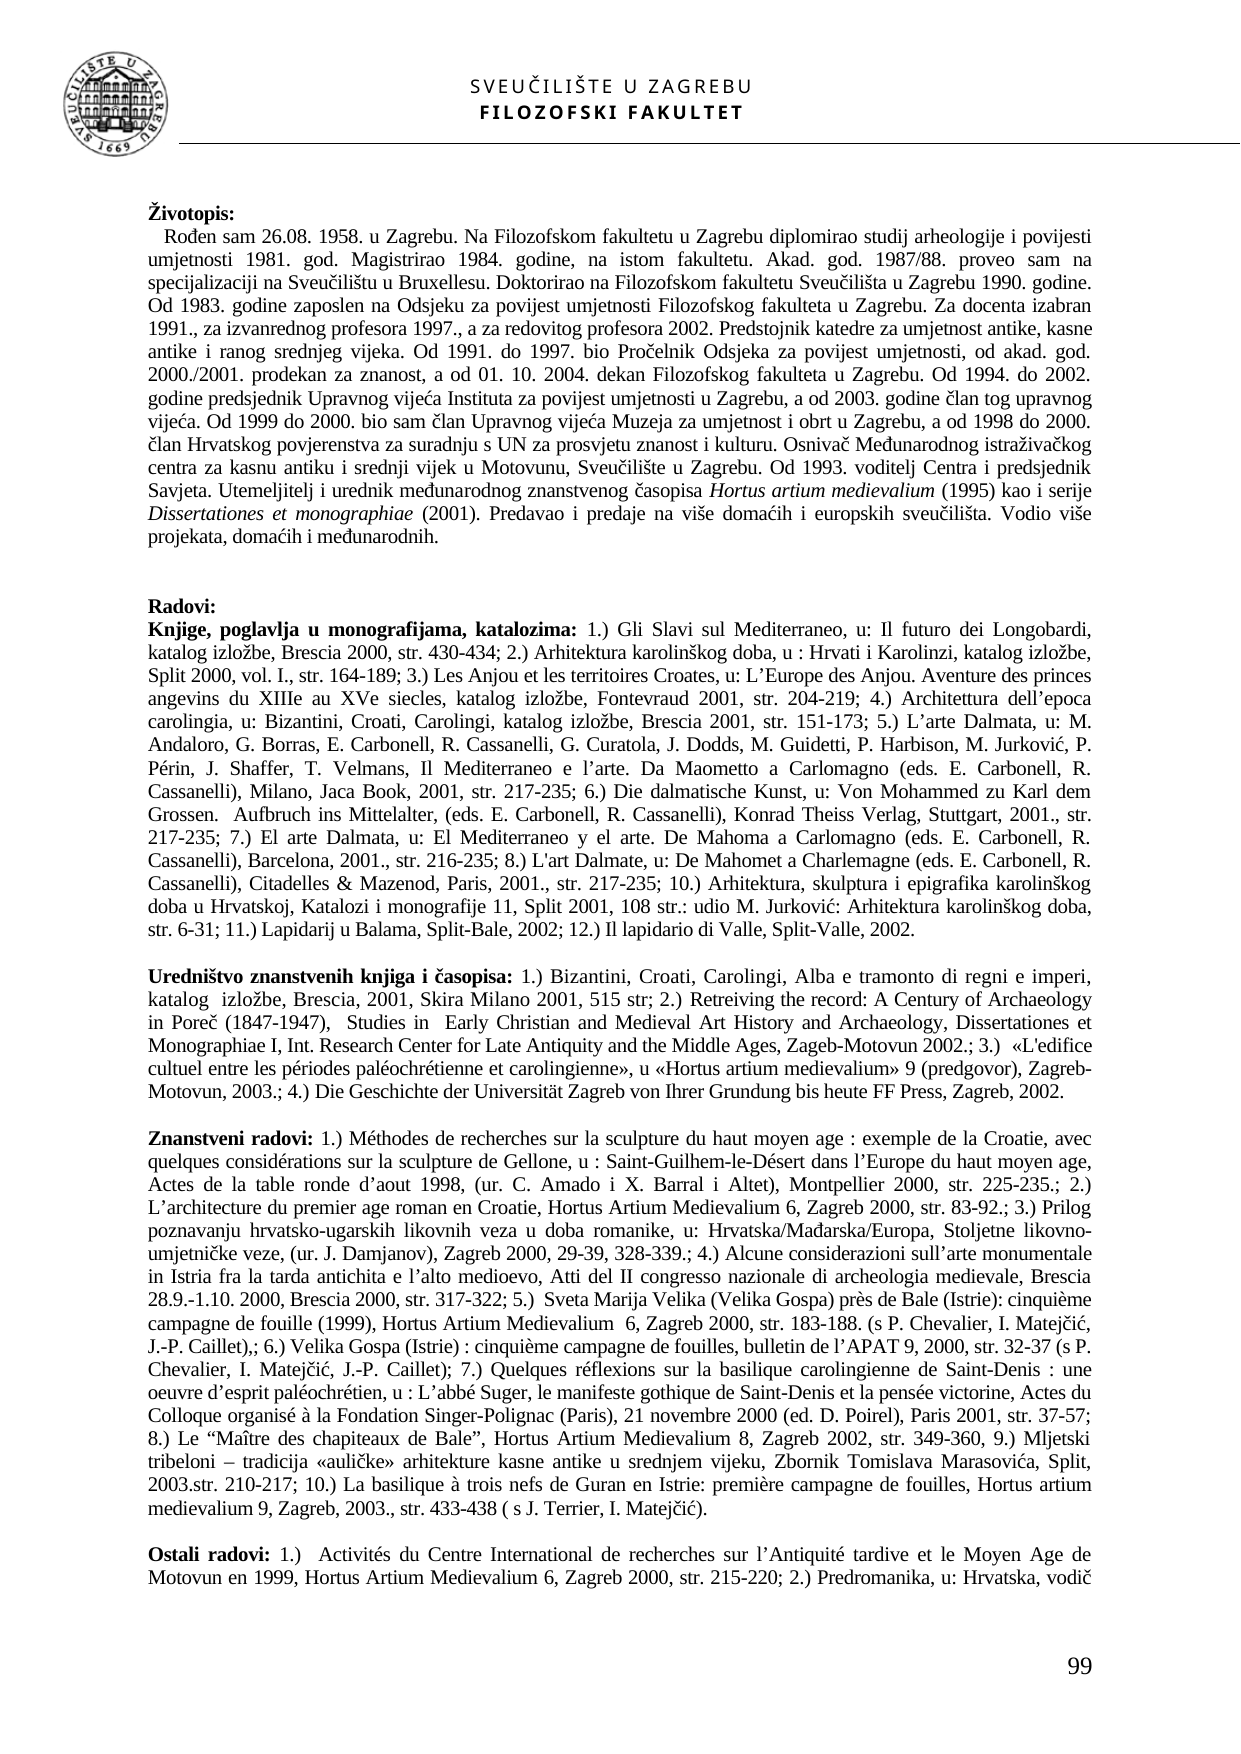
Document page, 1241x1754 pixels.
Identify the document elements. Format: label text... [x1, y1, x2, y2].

picture [60, 48, 170, 157]
text Radovi: [148, 594, 1092, 618]
text Knjige, poglavlja u monografijama, katalozima: 1.) Gli Slavi sul Mediterraneo, u: Il futuro dei Longobardi, katalog izložbe, Brescia 2000, str. 430-434; 2.) Arhitektura karolinškog doba, u : Hrvati i Karolinzi, katalog izložbe, Split 2000, vol. I., str. 164-189; 3.) Les Anjou et les territoires Croates, u: L’Europe des Anjou. Aventure des princes angevins du XIIIe au XVe siecles, katalog izložbe, Fontevraud 2001, str. 204-219; 4.) Architettura dell’epoca carolingia, u: Bizantini, Croati, Carolingi, katalog izložbe, Brescia 2001, str. 151-173; 5.) L’arte Dalmata, u: M. Andaloro, G. Borras, E. Carbonell, R. Cassanelli, G. Curatola, J. Dodds, M. Guidetti, P. Harbison, M. Jurković, P. Périn, J. Shaffer, T. Velmans, Il Mediterraneo e l’arte. Da Maometto a Carlomagno (eds. E. Carbonell, R. Cassanelli), Milano, Jaca Book, 2001, str. 217-235; 6.) Die dalmatische Kunst, u: Von Mohammed zu Karl dem Grossen. Aufbruch ins Mittelalter, (eds. E. Carbonell, R. Cassanelli), Konrad Theiss Verlag, Stuttgart, 2001., str. 217-235; 7.) El arte Dalmata, u: El Mediterraneo y el arte. De Mahoma a Carlomagno (eds. E. Carbonell, R. Cassanelli), Barcelona, 2001., str. 216-235; 8.) L'art Dalmate, u: De Mahomet a Charlemagne (eds. E. Carbonell, R. Cassanelli), Citadelles & Mazenod, Paris, 2001., str. 217-235; 10.) Arhitektura, skulptura i epigrafika karolinškog doba u Hrvatskoj, Katalozi i monografije 11, Split 2001, 108 str.: udio M. Jurković: Arhitektura karolinškog doba, str. 6-31; 11.) Lapidarij u Balama, Split-Bale, 2002; 12.) Il lapidario di Valle, Split-Valle, 2002. [148, 618, 1092, 941]
text Životopis: [148, 201, 1092, 224]
text Rođen sam 26.08. 1958. u Zagrebu. Na Filozofskom fakultetu u Zagrebu diplomirao studij arheologije i povijesti umjetnosti 1981. god. Magistrirao 1984. godine, na istom fakultetu. Akad. god. 1987/88. proveo sam na specijalizaciji na Sveučilištu u Bruxellesu. Doktorirao na Filozofskom fakultetu Sveučilišta u Zagrebu 1990. godine. Od 1983. godine zaposlen na Odsjeku za povijest umjetnosti Filozofskog fakulteta u Zagrebu. Za docenta izabran 1991., za izvanrednog profesora 1997., a za redovitog profesora 2002. Predstojnik katedre za umjetnost antike, kasne antike i ranog srednjeg vijeka. Od 1991. do 1997. bio Pročelnik Odsjeka za povijest umjetnosti, od akad. god. 2000./2001. prodekan za znanost, a od 01. 10. 2004. dekan Filozofskog fakulteta u Zagrebu. Od 1994. do 2002. godine predsjednik Upravnog vijeća Instituta za povijest umjetnosti u Zagrebu, a od 2003. godine član tog upravnog vijeća. Od 1999 do 2000. bio sam član Upravnog vijeća Muzeja za umjetnost i obrt u Zagrebu, a od 1998 do 2000. član Hrvatskog povjerenstva za suradnju s UN za prosvjetu znanost i kulturu. Osnivač Međunarodnog istraživačkog centra za kasnu antiku i srednji vijek u Motovunu, Sveučilište u Zagrebu. Od 1993. voditelj Centra i predsjednik Savjeta. Utemeljitelj i urednik međuna­rodnog znanstvenog časopisa Hortus artium medie­valium (1995) kao i serije Dissertationes et monographiae (2001). Predavao i predaje na više domaćih i europskih sveučilišta. Vodio više projekata, domaćih i međunarodnih. [148, 224, 1092, 548]
text Ostali radovi: 1.) Activités du Centre International de recherches sur l’Antiquité tardive et le Moyen Age de Motovun en 1999, Hortus Artium Medievalium 6, Zagreb 2000, str. 215-220; 2.) Predromanika, u: Hrvatska, vodič [148, 1543, 1092, 1589]
text Znanstveni radovi: 1.) Méthodes de recherches sur la sculpture du haut moyen age : exemple de la Croatie, avec quelques considérations sur la sculpture de Gellone, u : Saint-Guilhem-le-Désert dans l’Europe du haut moyen age, Actes de la table ronde d’aout 1998, (ur. C. Amado i X. Barral i Altet), Montpellier 2000, str. 225-235.; 2.) L’architecture du premier age roman en Croatie, Hortus Artium Medievalium 6, Zagreb 2000, str. 83-92.; 3.) Prilog poznavanju hrvatsko-ugarskih likovnih veza u doba romanike, u: Hrvatska/Mađarska/Europa, Stoljetne likovno-umjetničke veze, (ur. J. Damjanov), Zagreb 2000, 29-39, 328-339.; 4.) Alcune considerazioni sull’arte monumentale in Istria fra la tarda antichita e l’alto medioevo, Atti del II congresso nazionale di archeologia medievale, Brescia 28.9.-1.10. 2000, Brescia 2000, str. 317-322; 5.) Sveta Marija Velika (Velika Gospa) près de Bale (Istrie): cinquième campagne de fouille (1999), Hortus Artium Medievalium 6, Zagreb 2000, str. 183-188. (s P. Chevalier, I. Matejčić, J.-P. Caillet),; 6.) Velika Gospa (Istrie) : cinquième campagne de fouilles, bulletin de l’APAT 9, 2000, str. 32-37 (s P. Chevalier, I. Matejčić, J.-P. Caillet); 7.) Quelques réflexions sur la basilique carolingienne de Saint-Denis : une oeuvre d’esprit paléochrétien, u : L’abbé Suger, le manifeste gothique de Saint-Denis et la pensée victorine, Actes du Colloque organisé à la Fondation Singer-Polignac (Paris), 21 novembre 2000 (ed. D. Poirel), Paris 2001, str. 37-57; 8.) Le “Maître des chapiteaux de Bale”, Hortus Artium Medievalium 8, Zagreb 2002, str. 349-360, 9.) Mljetski tribeloni – tradicija «auličke» arhitekture kasne antike u srednjem vijeku, Zbornik Tomislava Marasovića, Split, 2003.str. 210-217; 10.) La basilique à trois nefs de Guran en Istrie: première campagne de fouilles, Hortus artium medievalium 9, Zagreb, 2003., str. 433-438 ( s J. Terrier, I. Matejčić). [148, 1126, 1092, 1519]
text Uredništvo znanstvenih knjiga i časopisa: 1.) Bizantini, Croati, Carolingi, Alba e tramonto di regni e imperi, katalog izložbe, Brescia, 2001, Skira Milano 2001, 515 str; 2.) Retreiving the record: A Century of Archaeology in Poreč (1847-1947), Studies in Early Christian and Medieval Art History and Archaeology, Dissertationes et Monographiae I, Int. Research Center for Late Antiquity and the Middle Ages, Zageb-Motovun 2002.; 3.) «L'edifice cultuel entre les périodes paléochrétienne et carolingienne», u «Hortus artium medievalium» 9 (predgovor), Zagreb-Motovun, 2003.; 4.) Die Geschichte der Universität Zagreb von Ihrer Grundung bis heute FF Press, Zagreb, 2002. [148, 964, 1092, 1103]
